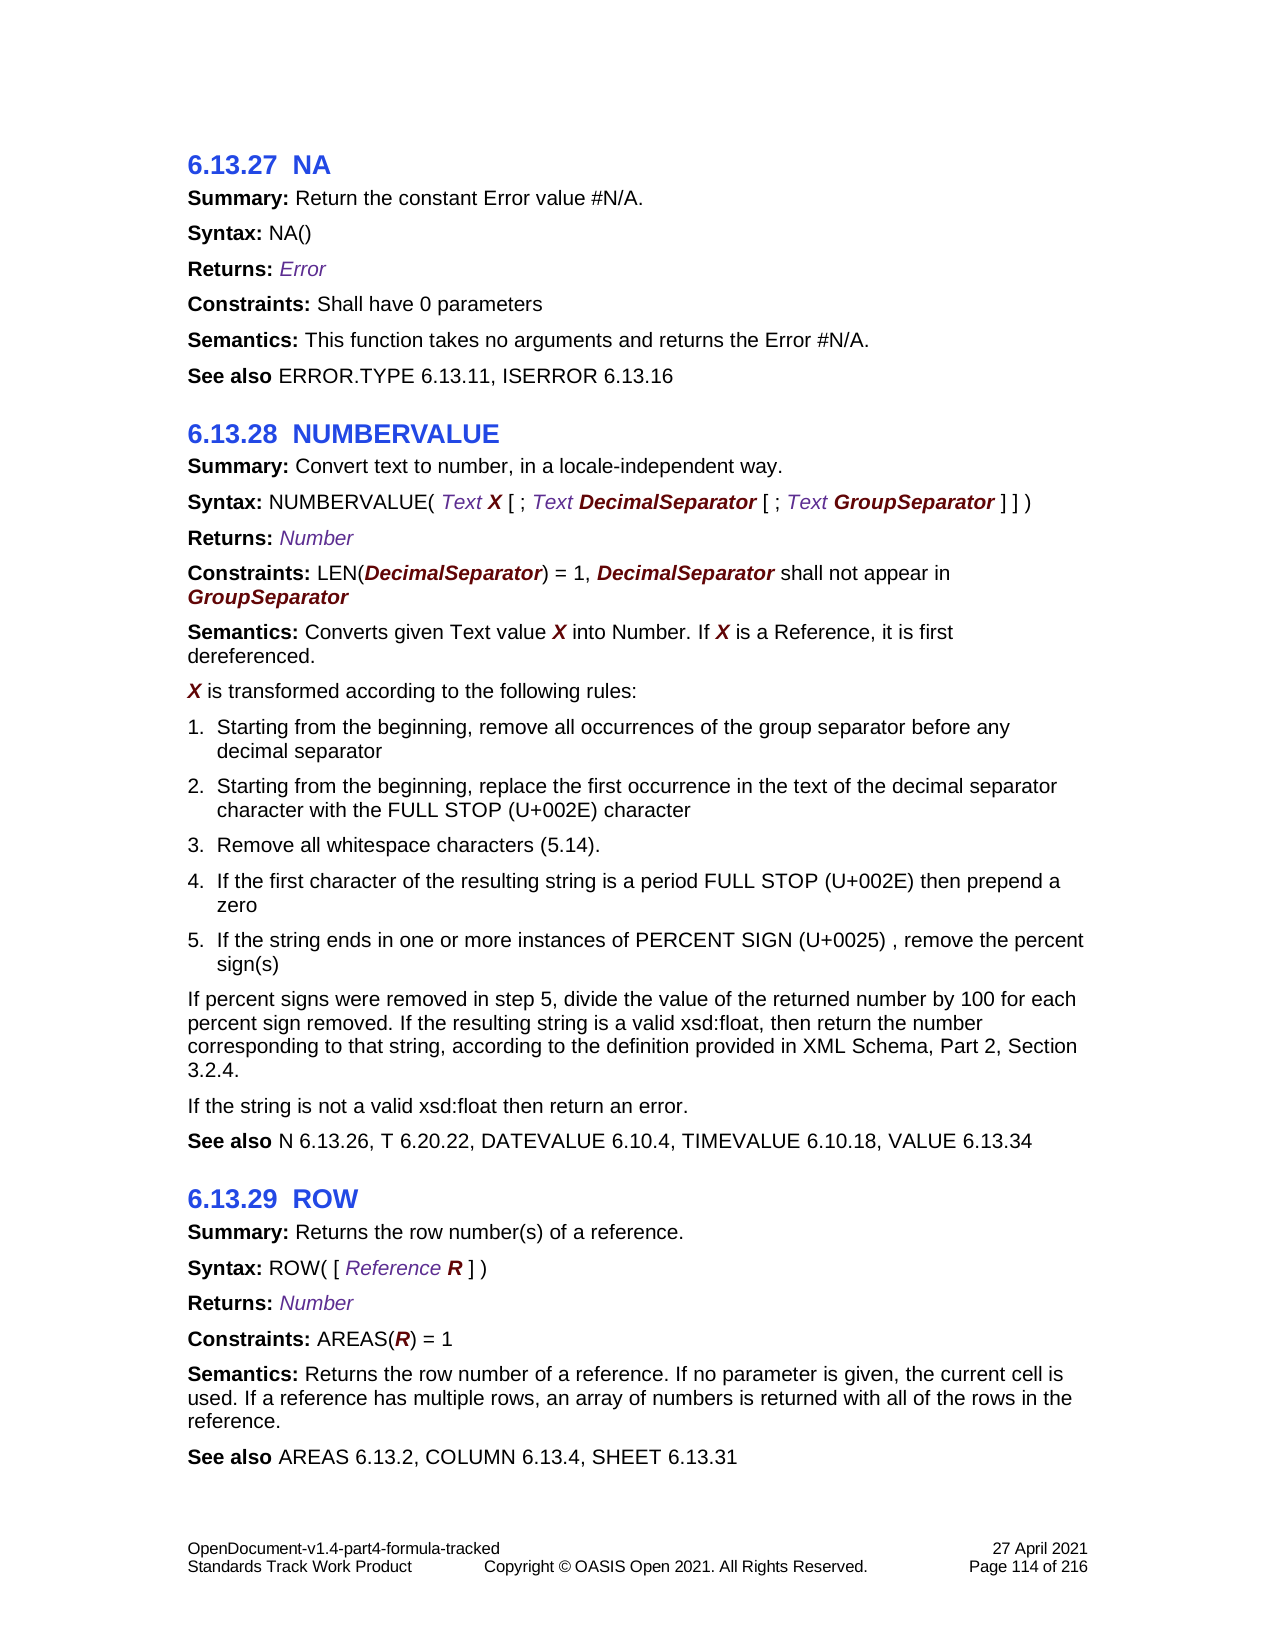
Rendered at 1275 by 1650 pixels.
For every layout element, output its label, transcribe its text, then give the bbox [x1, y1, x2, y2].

text Semantics: Converts given Text value X into Number. If X is a Reference, it is first dereferenced. [187, 621, 1088, 668]
text Constraints: Shall have 0 parameters [187, 293, 1088, 316]
text If the string is not a valid xsd:float then return an error. [187, 1094, 1088, 1118]
text Syntax: NA() [187, 222, 1088, 245]
text Constraints: LEN(DecimalSeparator) = 1, DecimalSeparator shall not appear in GroupSeparator [187, 562, 1088, 609]
text If percent signs were removed in step 5, divide the value of the returned number by 100 for each percent sign removed. If the resulting string is a valid xsd:float, then return the number corresponding to that string, according to the definition provided in XML Schema, Part 2, Section 3.2.4. [187, 988, 1088, 1082]
text Syntax: ROW( [ Reference R ] ) [187, 1256, 1088, 1279]
text Returns: Number [187, 1292, 1088, 1315]
text See also N 6.13.26, T 6.20.22, DATEVALUE 6.10.4, TIMEVALUE 6.10.18, VALUE 6.13.34 [187, 1130, 1088, 1153]
subtitle NA [187, 150, 1088, 180]
text X is transformed according to the following rules: [187, 680, 1088, 703]
subtitle ROW [187, 1184, 1088, 1214]
text Returns: Number [187, 526, 1088, 549]
list Starting from the beginning, remove all occurrences of the group separator before any decimal separator [187, 716, 1088, 763]
text Summary: Return the constant Error value #N/A. [187, 186, 1088, 209]
text Semantics: This function takes no arguments and returns the Error #N/A. [187, 328, 1088, 352]
subtitle NUMBERVALUE [187, 419, 1088, 449]
text Syntax: NUMBERVALUE( Text X [ ; Text DecimalSeparator [ ; Text GroupSeparator ] ] ) [187, 490, 1088, 514]
text Returns: Error [187, 257, 1088, 281]
list If the string ends in one or more instances of PERCENT SIGN (U+0025) , remove the percent sign(s) [187, 929, 1088, 976]
text See also AREAS 6.13.2, COLUMN 6.13.4, SHEET 6.13.31 [187, 1446, 1088, 1469]
list If the first character of the resulting string is a period FULL STOP (U+002E) then prepend a zero [187, 869, 1088, 917]
text Summary: Returns the row number(s) of a reference. [187, 1220, 1088, 1244]
list Starting from the beginning, replace the first occurrence in the text of the decimal separator character with the FULL STOP (U+002E) character [187, 775, 1088, 822]
text Constraints: AREAS(R) = 1 [187, 1327, 1088, 1351]
text Semantics: Returns the row number of a reference. If no parameter is given, the current cell is used. If a reference has multiple rows, an array of numbers is returned with all of the rows in the reference. [187, 1363, 1088, 1433]
text See also ERROR.TYPE 6.13.11, ISERROR 6.13.16 [187, 364, 1088, 388]
list Remove all whitespace characters (5.14). [187, 834, 1088, 857]
text Summary: Convert text to number, in a locale-independent way. [187, 455, 1088, 478]
